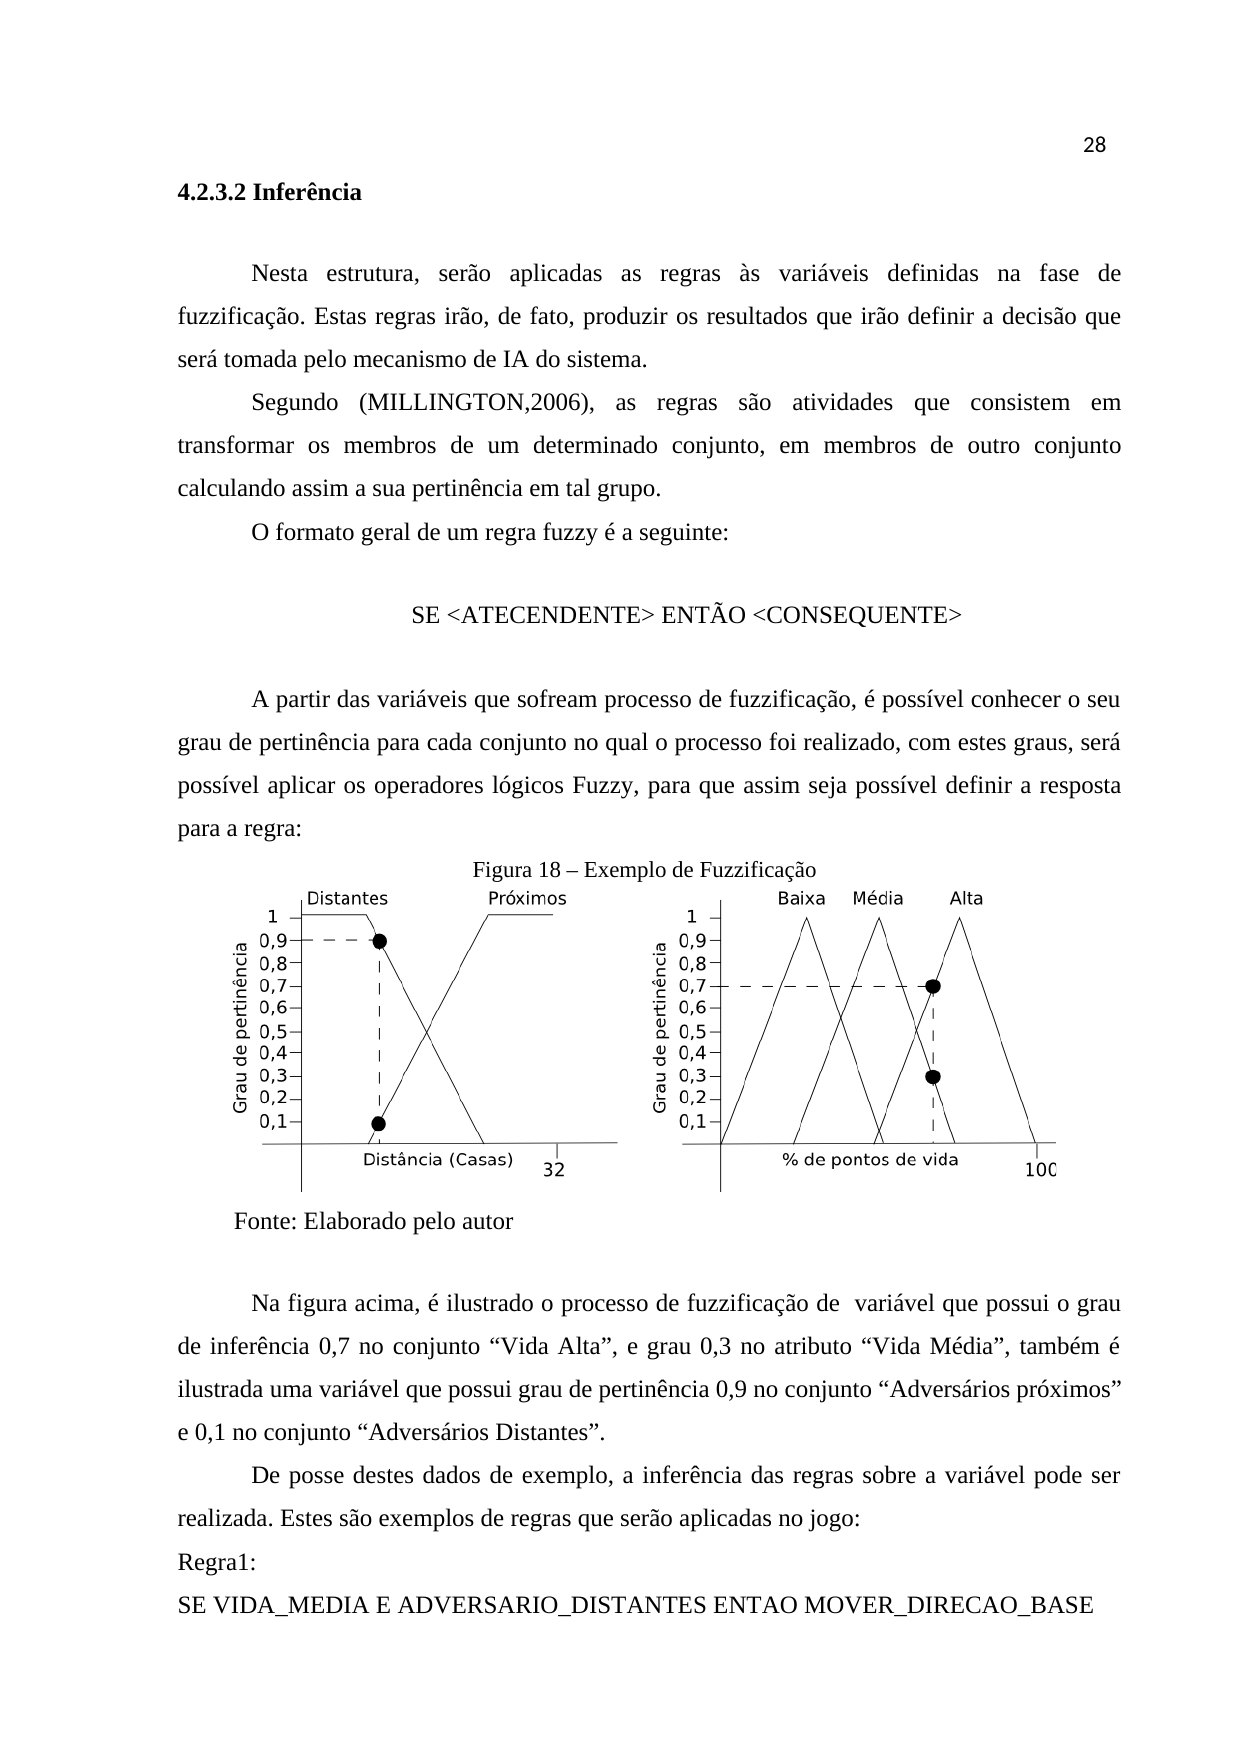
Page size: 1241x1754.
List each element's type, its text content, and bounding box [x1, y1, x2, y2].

text Regra1: [177, 1547, 1122, 1575]
text Nesta estrutura, serão aplicadas as regras às variáveis definidas na fase de fuzzificação. Estas regras irão, de fato, produzir os resultados que irão definir a decisão que será tomada pelo mecanismo de IA do sistema. [177, 258, 1122, 373]
text Figura 18 – Exemplo de Fuzzificação [177, 856, 1122, 883]
text Segundo (MILLINGTON,2006), as regras são atividades que consistem em transformar os membros de um determinado conjunto, em membros de outro conjunto calculando assim a sua pertinência em tal grupo. [177, 387, 1122, 502]
text SE VIDA_MEDIA E ADVERSARIO_DISTANTES ENTAO MOVER_DIRECAO_BASE [177, 1590, 1122, 1618]
picture [232, 890, 1057, 1192]
text O formato geral de um regra fuzzy é a seguinte: [177, 517, 1122, 545]
text Fonte: Elaborado pelo autor [177, 1192, 1122, 1234]
text A partir das variáveis que sofream processo de fuzzificação, é possível conhecer o seu grau de pertinência para cada conjunto no qual o processo foi realizado, com estes graus, será possível aplicar os operadores lógicos Fuzzy, para que assim seja possível definir a resposta para a regra: [177, 684, 1122, 842]
text Na figura acima, é ilustrado o processo de fuzzificação de variável que possui o grau de inferência 0,7 no conjunto “Vida Alta”, e grau 0,3 no atributo “Vida Média”, também é ilustrada uma variável que possui grau de pertinência 0,9 no conjunto “Adversários próximos” e 0,1 no conjunto “Adversários Distantes”. [177, 1288, 1122, 1446]
text SE <ATECENDENTE> ENTÃO <CONSEQUENTE> [177, 600, 1122, 629]
text De posse destes dados de exemplo, a inferência das regras sobre a variável pode ser realizada. Estes são exemplos de regras que serão aplicadas no jogo: [177, 1460, 1122, 1532]
subtitle 4.2.3.2 Inferência [177, 177, 1122, 206]
